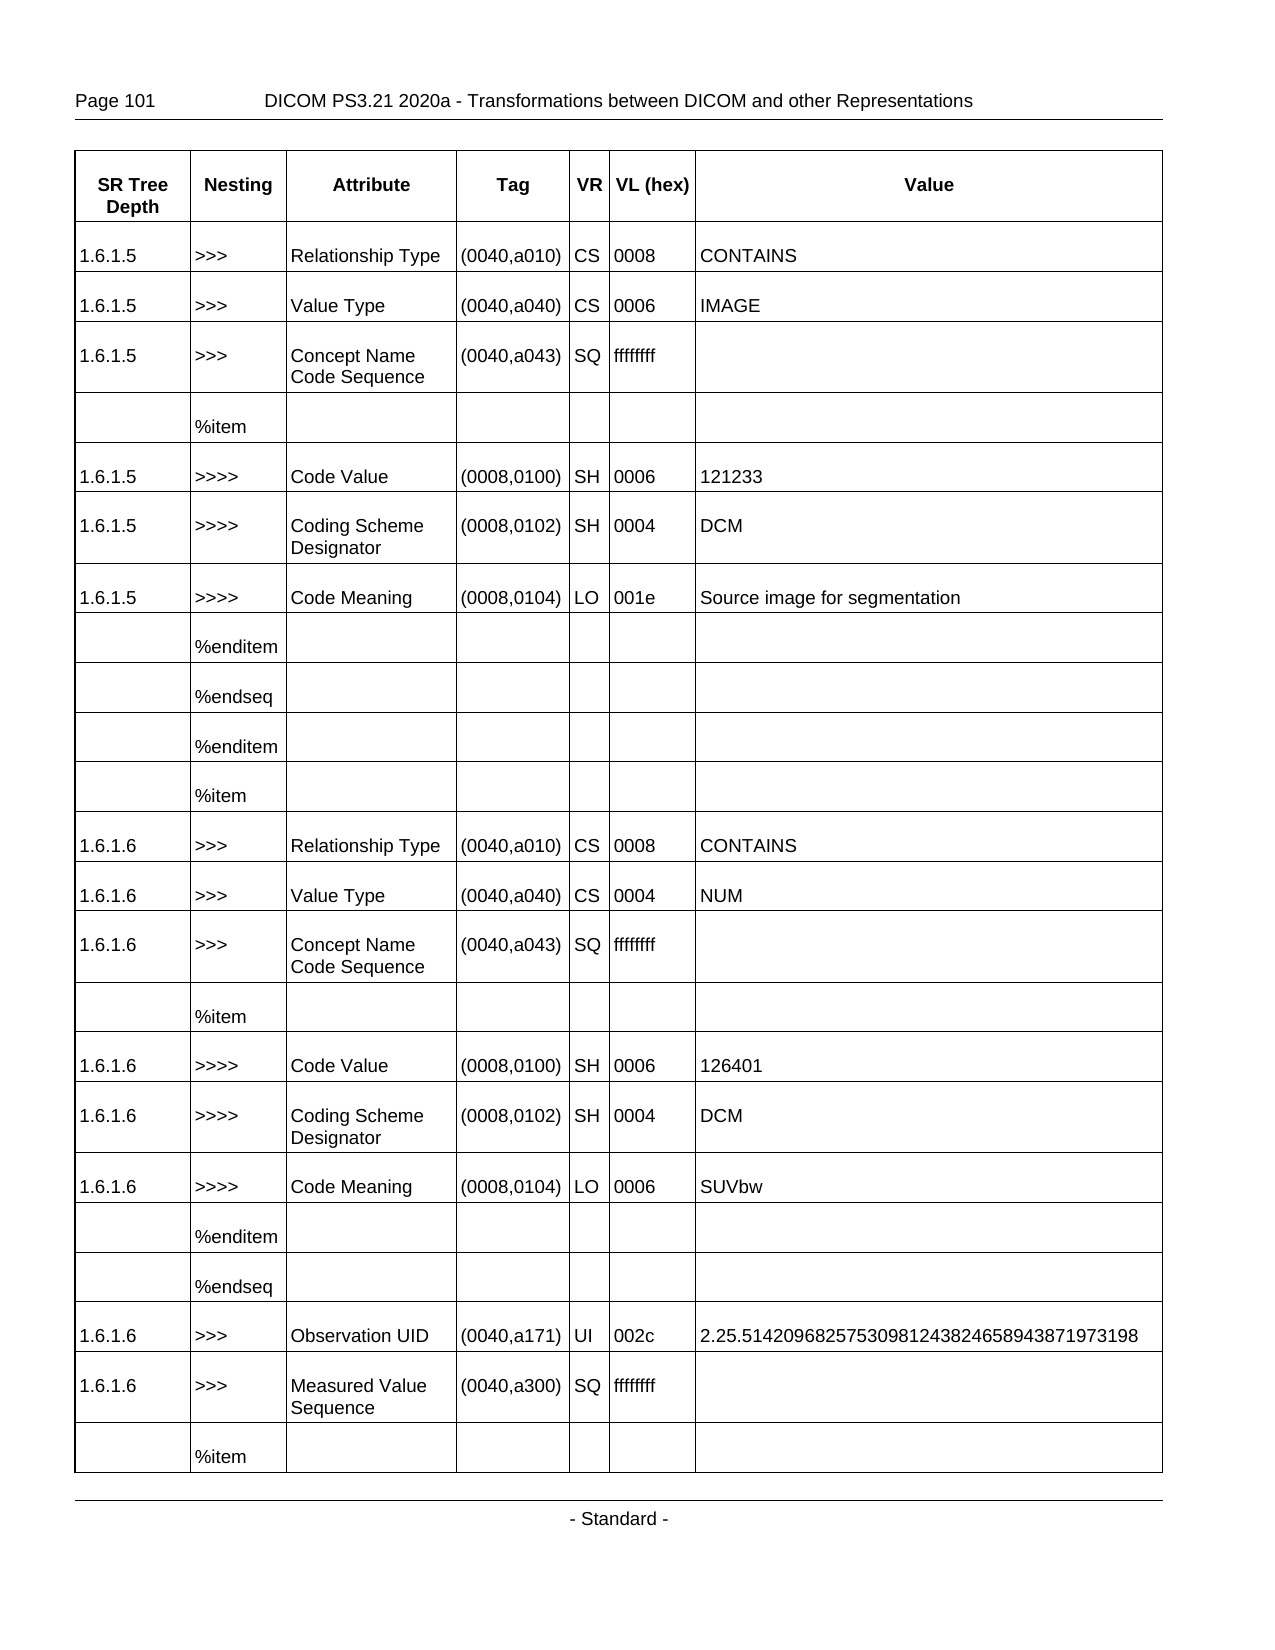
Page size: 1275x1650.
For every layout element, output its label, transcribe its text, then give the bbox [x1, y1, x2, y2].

table_cell [287, 1253, 456, 1301]
table_cell [696, 983, 1162, 1031]
table_header Attribute [287, 151, 456, 221]
table_cell >>>> [191, 1082, 286, 1152]
table_cell [610, 613, 695, 662]
table_cell Observation UID [287, 1302, 456, 1351]
table_cell Measured Value Sequence [287, 1352, 456, 1422]
table_cell SQ [570, 911, 609, 982]
table_cell 1.6.1.6 [76, 1302, 190, 1351]
table_cell [570, 1423, 609, 1472]
table_cell Code Value [287, 1032, 456, 1081]
table_cell [287, 1203, 456, 1252]
table_cell Concept Name Code Sequence [287, 322, 456, 392]
table_cell [696, 663, 1162, 712]
table_cell [696, 1253, 1162, 1301]
table_cell ffffffff [610, 322, 695, 392]
table_cell >>> [191, 1302, 286, 1351]
table_cell 0008 [610, 812, 695, 861]
table_cell >>>> [191, 1153, 286, 1202]
table_cell [570, 983, 609, 1031]
table_cell Value Type [287, 272, 456, 321]
table_cell [287, 983, 456, 1031]
table_cell ffffffff [610, 911, 695, 982]
table_cell 1.6.1.6 [76, 911, 190, 982]
table_cell LO [570, 564, 609, 612]
table_cell 1.6.1.6 [76, 1082, 190, 1152]
table_cell >>>> [191, 564, 286, 612]
table_cell >>> [191, 222, 286, 271]
table_cell >>> [191, 911, 286, 982]
table_cell SH [570, 1082, 609, 1152]
table_cell SH [570, 1032, 609, 1081]
table_cell [570, 393, 609, 442]
table_cell Source image for segmentation [696, 564, 1162, 612]
table_cell >>> [191, 862, 286, 910]
table_cell >>>> [191, 1032, 286, 1081]
table_cell [696, 911, 1162, 982]
table_cell [76, 1423, 190, 1472]
table_cell [696, 322, 1162, 392]
table_cell [287, 1423, 456, 1472]
table_cell %endseq [191, 1253, 286, 1301]
table_cell (0040,a010) [457, 812, 569, 861]
table_cell 1.6.1.5 [76, 272, 190, 321]
table_cell [457, 613, 569, 662]
table_cell %enditem [191, 713, 286, 761]
table_cell (0040,a043) [457, 911, 569, 982]
table_cell [287, 663, 456, 712]
table_cell [610, 983, 695, 1031]
table_cell %item [191, 1423, 286, 1472]
table_cell (0008,0100) [457, 1032, 569, 1081]
table_cell [76, 1203, 190, 1252]
table_cell CONTAINS [696, 812, 1162, 861]
table_cell [457, 663, 569, 712]
table_cell CS [570, 862, 609, 910]
table_cell 0006 [610, 443, 695, 491]
table_cell [76, 1253, 190, 1301]
table_cell %endseq [191, 663, 286, 712]
table_header Tag [457, 151, 569, 221]
table_cell [610, 713, 695, 761]
table_cell (0040,a300) [457, 1352, 569, 1422]
table_cell [696, 1352, 1162, 1422]
table_cell Coding Scheme Designator [287, 492, 456, 562]
table_cell [457, 393, 569, 442]
table_cell SUVbw [696, 1153, 1162, 1202]
table_cell %enditem [191, 1203, 286, 1252]
table_cell 1.6.1.6 [76, 862, 190, 910]
table_cell %item [191, 983, 286, 1031]
table_cell 1.6.1.5 [76, 492, 190, 562]
table_cell (0040,a010) [457, 222, 569, 271]
table_cell [696, 762, 1162, 811]
table_cell 2.25.51420968257530981243824658943871973198 [696, 1302, 1162, 1351]
table_cell [287, 613, 456, 662]
table_cell [570, 713, 609, 761]
table_cell 1.6.1.6 [76, 1032, 190, 1081]
table_cell Code Meaning [287, 564, 456, 612]
table_cell [696, 393, 1162, 442]
table_cell CS [570, 222, 609, 271]
table_cell (0008,0104) [457, 1153, 569, 1202]
table_cell [696, 1203, 1162, 1252]
table_cell SQ [570, 1352, 609, 1422]
table_cell [610, 393, 695, 442]
table_cell Relationship Type [287, 812, 456, 861]
table_header Nesting [191, 151, 286, 221]
table_cell 1.6.1.6 [76, 1153, 190, 1202]
table_cell >>> [191, 812, 286, 861]
table_cell 1.6.1.6 [76, 812, 190, 861]
table_cell Coding Scheme Designator [287, 1082, 456, 1152]
table_cell (0040,a040) [457, 272, 569, 321]
table_cell LO [570, 1153, 609, 1202]
table_cell [610, 1203, 695, 1252]
table_cell SQ [570, 322, 609, 392]
table_header Value [696, 151, 1162, 221]
table_cell (0040,a040) [457, 862, 569, 910]
table_cell 0008 [610, 222, 695, 271]
table_cell [610, 1423, 695, 1472]
table_cell SH [570, 443, 609, 491]
table_cell >>> [191, 322, 286, 392]
table_cell >>> [191, 1352, 286, 1422]
table_cell [76, 983, 190, 1031]
table_cell %item [191, 762, 286, 811]
table_cell IMAGE [696, 272, 1162, 321]
table_cell 002c [610, 1302, 695, 1351]
table_cell DCM [696, 492, 1162, 562]
table_cell [287, 762, 456, 811]
table_cell [76, 393, 190, 442]
table_cell [457, 1423, 569, 1472]
table_cell Code Value [287, 443, 456, 491]
table_cell [610, 1253, 695, 1301]
table_cell 1.6.1.5 [76, 564, 190, 612]
table_cell (0008,0100) [457, 443, 569, 491]
table_cell Code Meaning [287, 1153, 456, 1202]
table_cell 1.6.1.5 [76, 322, 190, 392]
table_cell >>>> [191, 492, 286, 562]
table_cell [457, 1253, 569, 1301]
table_cell SH [570, 492, 609, 562]
table_cell [570, 1253, 609, 1301]
table_cell 1.6.1.6 [76, 1352, 190, 1422]
table_cell [696, 613, 1162, 662]
table_cell CS [570, 272, 609, 321]
table_cell 0004 [610, 492, 695, 562]
table_cell %enditem [191, 613, 286, 662]
table_cell (0008,0102) [457, 492, 569, 562]
table_cell (0040,a171) [457, 1302, 569, 1351]
table_cell [457, 1203, 569, 1252]
table_cell CS [570, 812, 609, 861]
table_cell [696, 1423, 1162, 1472]
table_cell [76, 613, 190, 662]
table_cell Value Type [287, 862, 456, 910]
table_cell [610, 663, 695, 712]
table_cell [457, 983, 569, 1031]
table_cell ffffffff [610, 1352, 695, 1422]
table_cell [570, 663, 609, 712]
table_cell 0004 [610, 862, 695, 910]
table_cell [76, 713, 190, 761]
table_cell [287, 713, 456, 761]
table_header VL (hex) [610, 151, 695, 221]
table_cell (0008,0104) [457, 564, 569, 612]
table_cell 126401 [696, 1032, 1162, 1081]
table_cell CONTAINS [696, 222, 1162, 271]
table_cell [610, 762, 695, 811]
table_cell 0006 [610, 1153, 695, 1202]
table_cell (0040,a043) [457, 322, 569, 392]
table_cell 0004 [610, 1082, 695, 1152]
table_cell 001e [610, 564, 695, 612]
table_cell 1.6.1.5 [76, 443, 190, 491]
table_cell >>>> [191, 443, 286, 491]
table_cell [570, 1203, 609, 1252]
table_cell 0006 [610, 1032, 695, 1081]
table_header SR Tree Depth [76, 151, 190, 221]
table_cell NUM [696, 862, 1162, 910]
table_cell [570, 613, 609, 662]
table_cell UI [570, 1302, 609, 1351]
table_cell [76, 762, 190, 811]
table_cell Concept Name Code Sequence [287, 911, 456, 982]
table_cell Relationship Type [287, 222, 456, 271]
table_cell [457, 713, 569, 761]
table_cell 0006 [610, 272, 695, 321]
table_cell DCM [696, 1082, 1162, 1152]
table_cell 121233 [696, 443, 1162, 491]
table_cell (0008,0102) [457, 1082, 569, 1152]
table_cell [76, 663, 190, 712]
table_cell 1.6.1.5 [76, 222, 190, 271]
table_cell >>> [191, 272, 286, 321]
table_header VR [570, 151, 609, 221]
table_cell [696, 713, 1162, 761]
table_cell [287, 393, 456, 442]
table_cell [570, 762, 609, 811]
table_cell %item [191, 393, 286, 442]
table_cell [457, 762, 569, 811]
